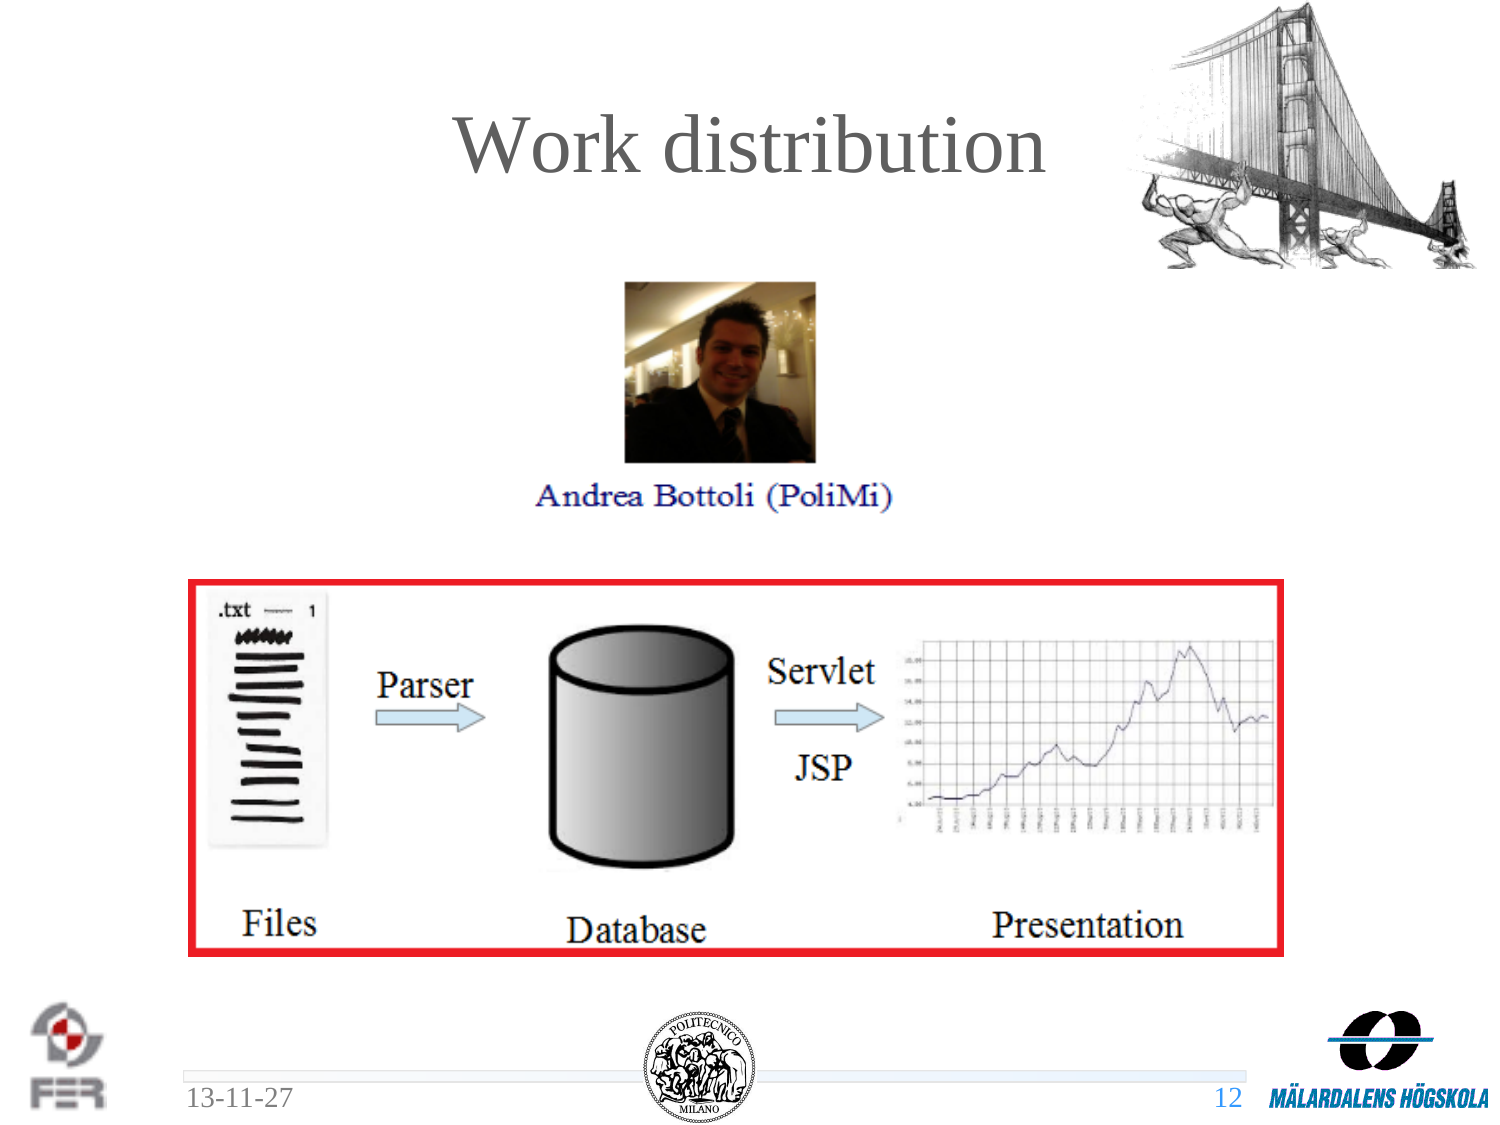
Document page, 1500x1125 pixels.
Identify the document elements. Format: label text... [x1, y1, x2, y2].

picture [1435, 1096, 1441, 1104]
picture [29, 987, 107, 1125]
picture [188, 579, 1284, 957]
text_box 13-11-27 [171, 1070, 396, 1114]
picture [1122, 0, 1477, 269]
picture [1454, 1091, 1459, 1108]
picture [507, 259, 945, 537]
picture [1368, 1093, 1374, 1104]
picture [643, 1011, 757, 1123]
text_box [1186, 1070, 1258, 1114]
picture [1269, 1011, 1488, 1108]
title Work distribution [75, 45, 1122, 233]
